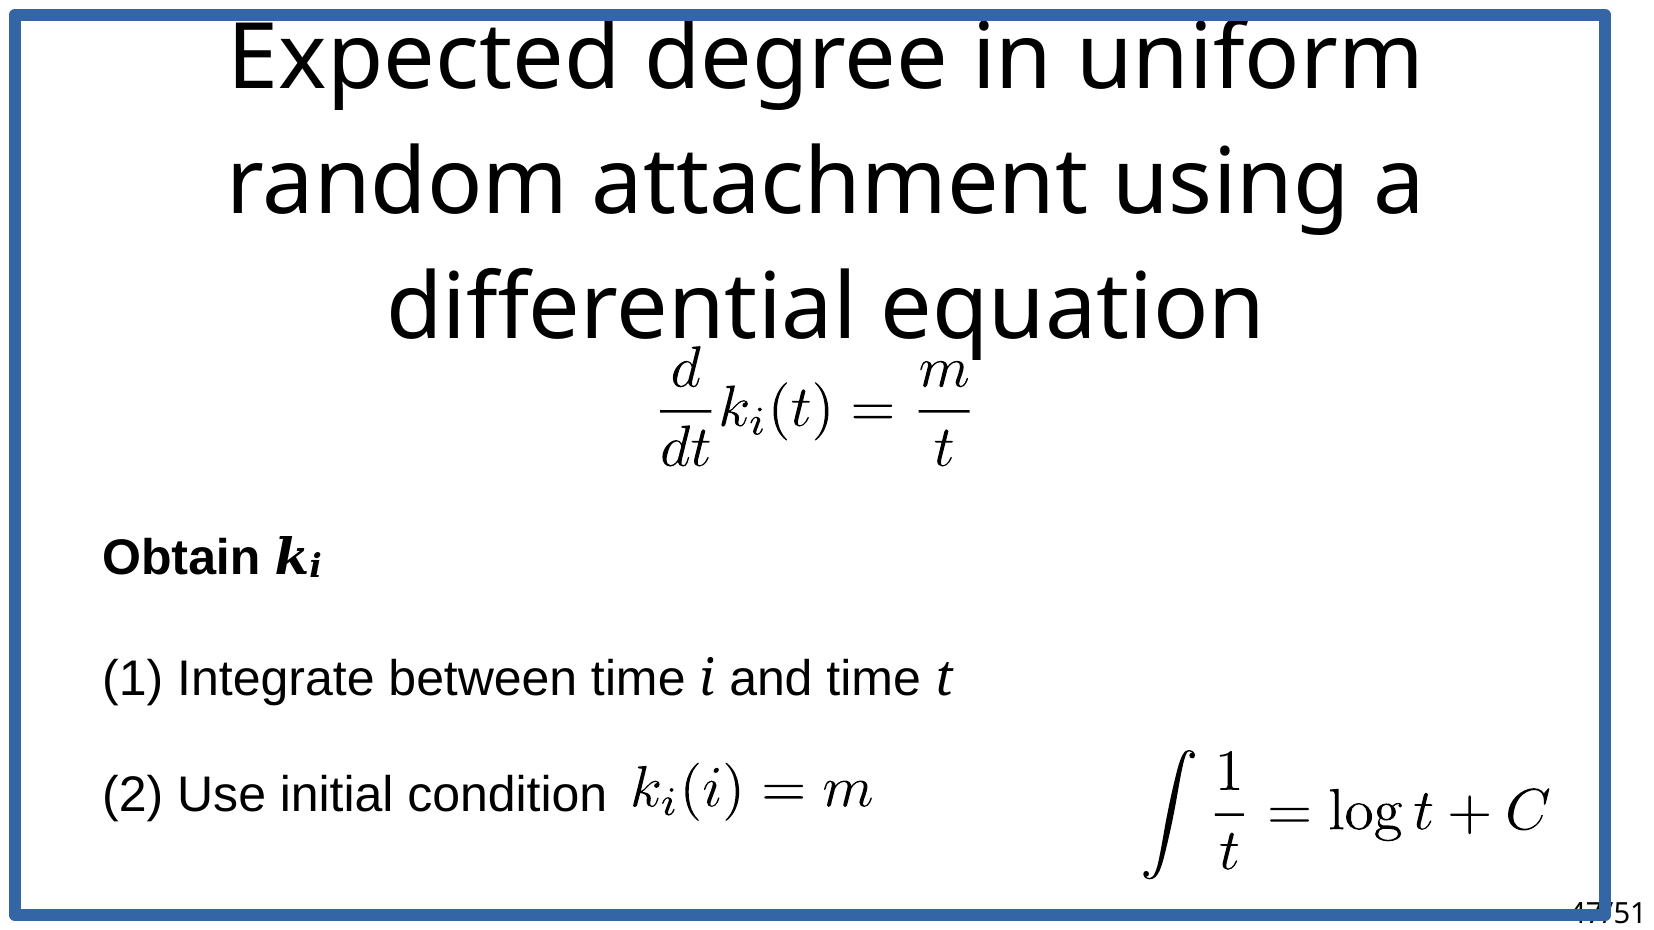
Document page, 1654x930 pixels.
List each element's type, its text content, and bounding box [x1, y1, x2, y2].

text_box [630, 762, 874, 821]
text_box [1140, 750, 1551, 880]
text_box [660, 346, 970, 467]
text_box Obtain ki (1) Integrate between time i and time t (2) Use initial condition [87, 519, 1501, 830]
title Expected degree in uniform random attachment using a differential equation [82, 24, 1571, 333]
